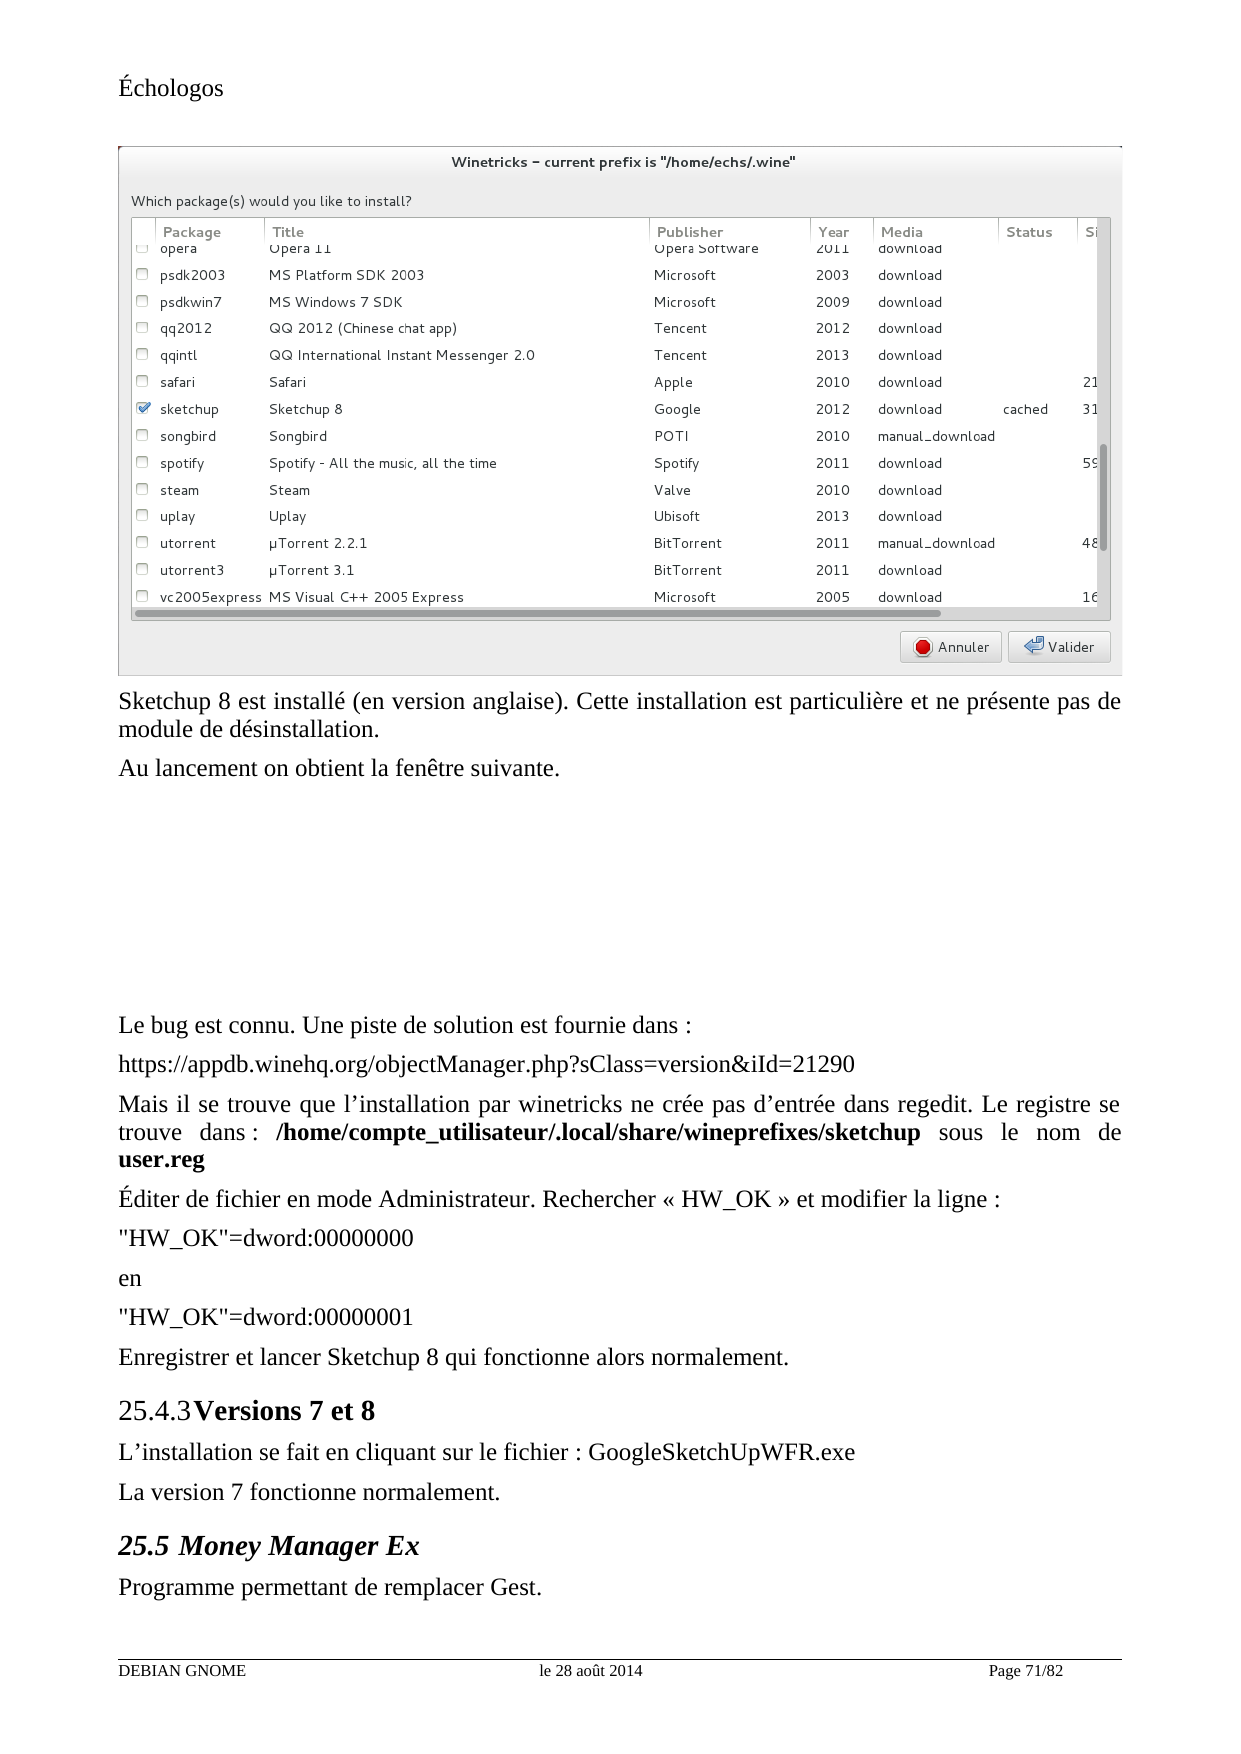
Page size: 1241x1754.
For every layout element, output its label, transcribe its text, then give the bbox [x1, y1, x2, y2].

text "HW_OK"=dword:00000000 [118, 1224, 1122, 1252]
text "HW_OK"=dword:00000001 [118, 1303, 1122, 1331]
text L’installation se fait en cliquant sur le fichier : GoogleSketchUpWFR.exe [118, 1438, 1122, 1466]
text en [118, 1264, 1122, 1292]
text Au lancement on obtient la fenêtre suivante. [118, 754, 1122, 782]
text https://appdb.winehq.org/objectManager.php?sClass=version&iId=21290 [118, 1051, 1122, 1078]
text Sketchup 8 est installé (en version anglaise). Cette installation est particulière et ne présente pas de module de désinstallation. [118, 687, 1122, 742]
text Le bug est connu. Une piste de solution est fournie dans : [118, 1011, 1122, 1039]
text Éditer de fichier en mode Administrateur. Rechercher « HW_OK » et modifier la ligne : [118, 1185, 1122, 1213]
text La version 7 fonctionne normalement. [118, 1478, 1122, 1505]
subtitle Versions 7 et 8 [118, 1394, 1122, 1426]
text Mais il se trouve que l’installation par winetricks ne crée pas d’entrée dans regedit. Le registre se trouve dans : /home/compte_utilisateur/.local/share/wineprefixes/sketchup sous le nom de user.reg [118, 1090, 1122, 1173]
text Enregistrer et lancer Sketchup 8 qui fonctionne alors normalement. [118, 1343, 1122, 1371]
subtitle Money Manager Ex [118, 1529, 1122, 1561]
picture [118, 146, 1123, 676]
text Programme permettant de remplacer Gest. [118, 1573, 1122, 1601]
